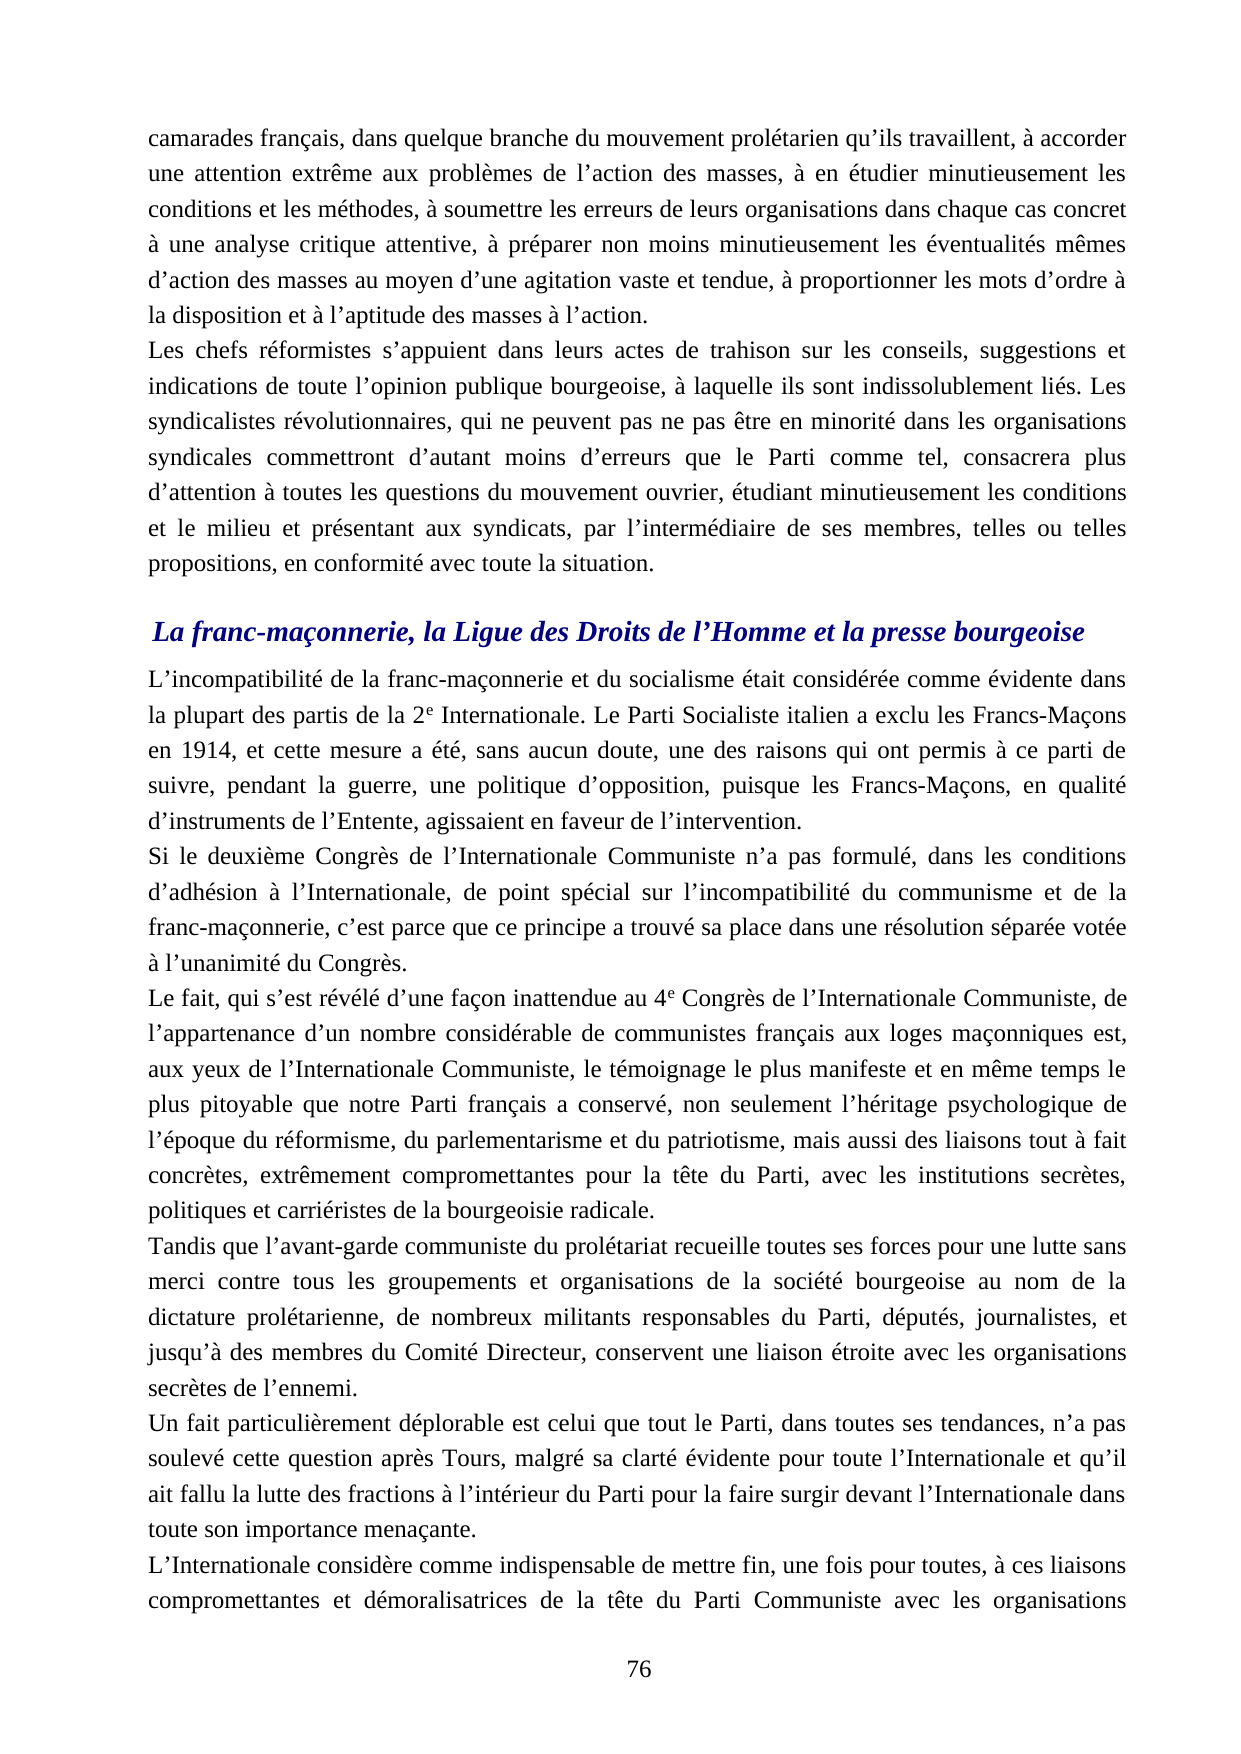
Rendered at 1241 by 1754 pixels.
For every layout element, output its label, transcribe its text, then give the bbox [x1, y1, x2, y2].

text L’incompatibilité de la franc-maçonnerie et du socialisme était considérée comme évidente dans la plupart des partis de la 2e Internationale. Le Parti Socialiste italien a exclu les Francs-Maçons en 1914, et cette mesure a été, sans aucun doute, une des raisons qui ont permis à ce parti de suivre, pendant la guerre, une politique d’opposition, puisque les Francs-Maçons, en qualité d’instruments de l’Entente, agissaient en faveur de l’intervention. [148, 659, 1128, 836]
text Le fait, qui s’est révélé d’une façon inattendue au 4e Congrès de l’Internationale Communiste, de l’appartenance d’un nombre considérable de communistes français aux loges maçonniques est, aux yeux de l’Internationale Communiste, le témoignage le plus manifeste et en même temps le plus pitoyable que notre Parti français a conservé, non seulement l’héritage psychologique de l’époque du réformisme, du parlementarisme et du patriotisme, mais aussi des liaisons tout à fait concrètes, extrêmement compromettantes pour la tête du Parti, avec les institutions secrètes, politiques et carriéristes de la bourgeoisie radicale. [148, 978, 1128, 1226]
text Tandis que l’avant-garde communiste du prolétariat recueille toutes ses forces pour une lutte sans merci contre tous les groupements et organisations de la société bourgeoise au nom de la dictature prolétarienne, de nombreux militants responsables du Parti, députés, journalistes, et jusqu’à des membres du Comité Directeur, conservent une liaison étroite avec les organisations secrètes de l’ennemi. [148, 1226, 1128, 1403]
text L’Internationale considère comme indispensable de mettre fin, une fois pour toutes, à ces liaisons compromettantes et démoralisatrices de la tête du Parti Communiste avec les organisations [148, 1545, 1128, 1616]
text Les chefs réformistes s’appuient dans leurs actes de trahison sur les conseils, suggestions et indications de toute l’opinion publique bourgeoise, à laquelle ils sont indissolublement liés. Les syndicalistes révolutionnaires, qui ne peuvent pas ne pas être en minorité dans les organisations syndicales commettront d’autant moins d’erreurs que le Parti comme tel, consacrera plus d’attention à toutes les questions du mouvement ouvrier, étudiant minutieusement les conditions et le milieu et présentant aux syndicats, par l’intermédiaire de ses membres, telles ou telles propositions, en conformité avec toute la situation. [148, 331, 1128, 578]
text La franc-maçonnerie, la Ligue des Droits de l’Homme et la presse bourgeoise [112, 614, 1128, 647]
text Un fait particulièrement déplorable est celui que tout le Parti, dans toutes ses tendances, n’a pas soulevé cette question après Tours, malgré sa clarté évidente pour toute l’Internationale et qu’il ait fallu la lutte des fractions à l’intérieur du Parti pour la faire surgir devant l’Internationale dans toute son importance menaçante. [148, 1403, 1128, 1545]
text camarades français, dans quelque branche du mouvement prolétarien qu’ils travaillent, à accorder une attention extrême aux problèmes de l’action des masses, à en étudier minutieusement les conditions et les méthodes, à soumettre les erreurs de leurs organisations dans chaque cas concret à une analyse critique attentive, à préparer non moins minutieusement les éventualités mêmes d’action des masses au moyen d’une agitation vaste et tendue, à proportionner les mots d’ordre à la disposition et à l’aptitude des masses à l’action. [148, 118, 1128, 331]
text Si le deuxième Congrès de l’Internationale Communiste n’a pas formulé, dans les conditions d’adhésion à l’Internationale, de point spécial sur l’incompatibilité du communisme et de la franc-maçonnerie, c’est parce que ce principe a trouvé sa place dans une résolution séparée votée à l’unanimité du Congrès. [148, 836, 1128, 978]
